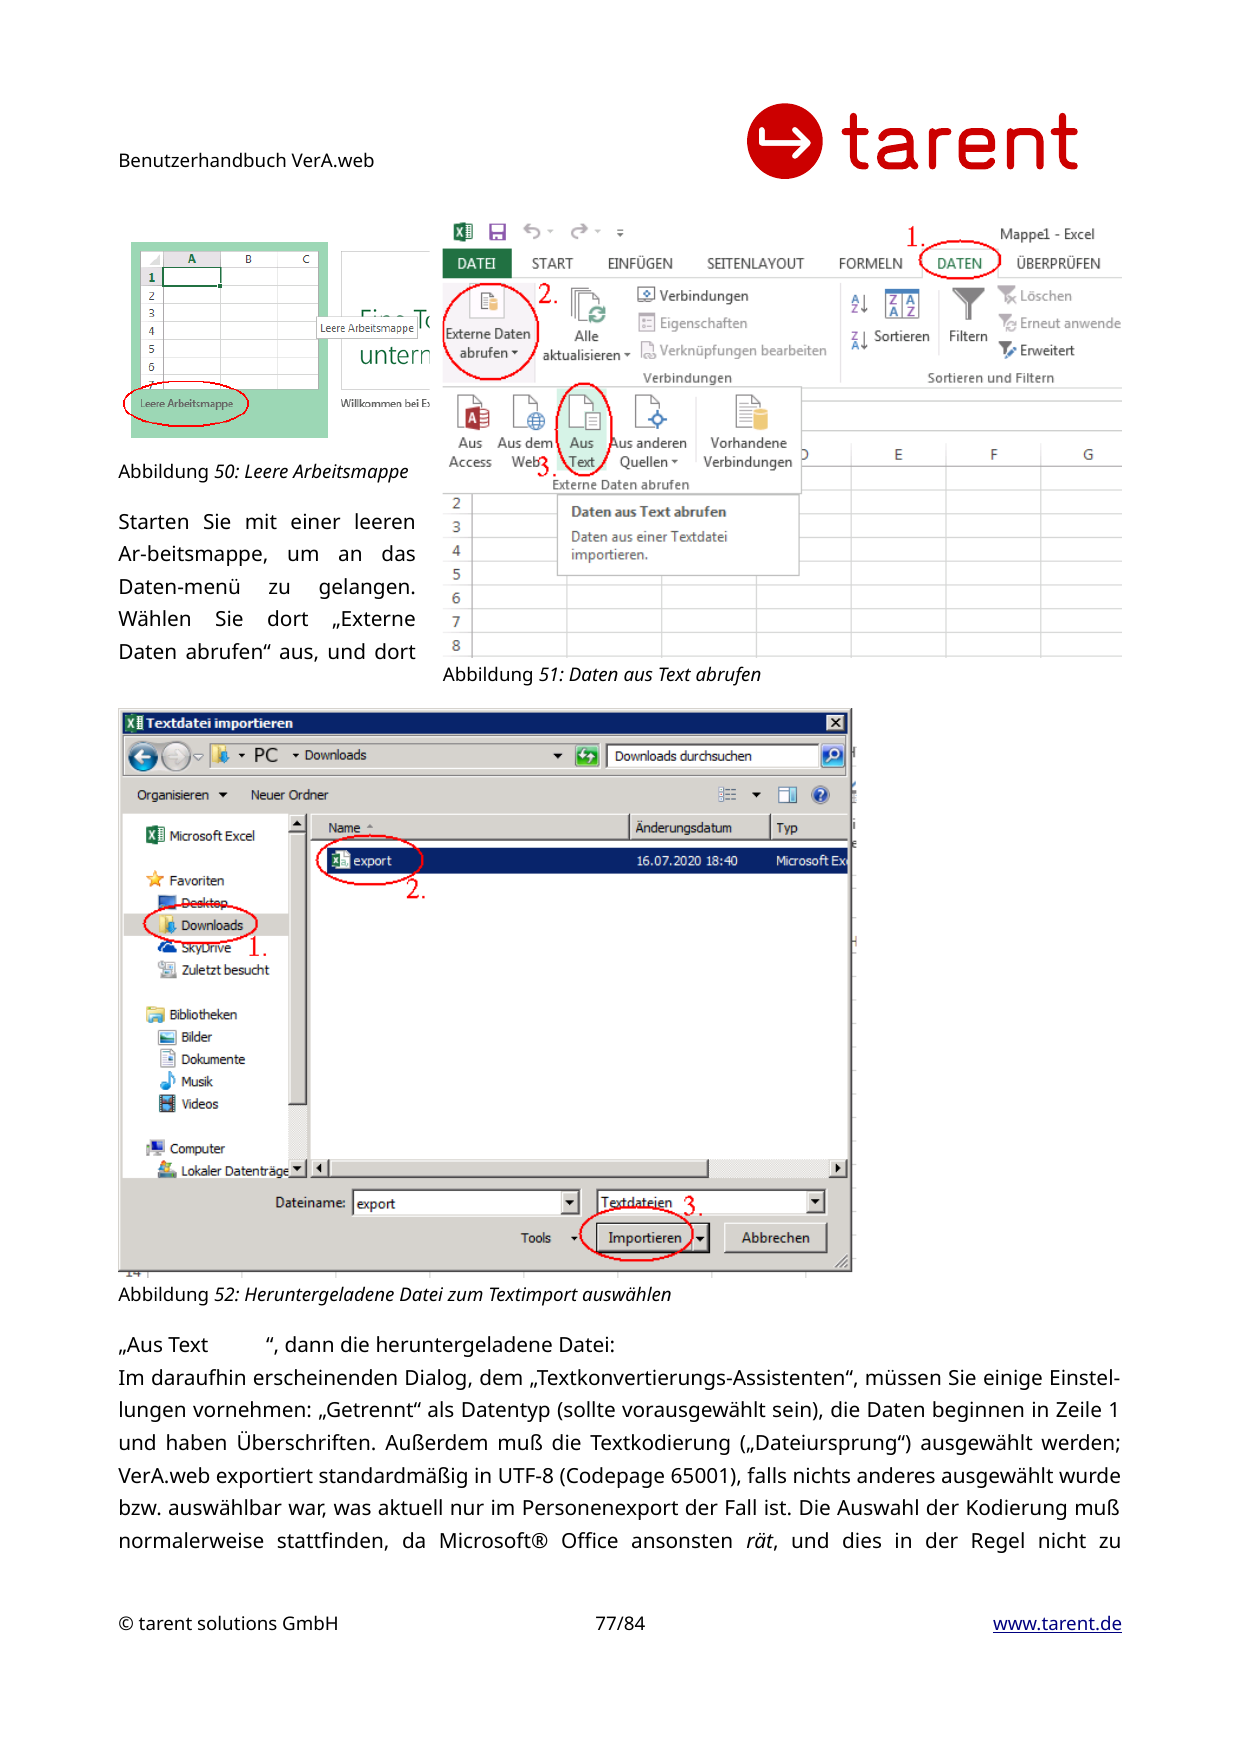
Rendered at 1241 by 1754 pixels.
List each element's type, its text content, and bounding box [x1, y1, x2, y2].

picture [442, 219, 1122, 658]
text Im daraufhin erscheinenden Dialog, dem „Textkonvertierungs-Assistenten“, müssen Sie einige Einstel-lungen vornehmen: „Getrennt“ als Datentyp (sollte vorausgewählt sein), die Daten beginnen in Zeile 1 und haben Überschriften. Außerdem muß die Textkodierung („Dateiursprung“) ausgewählt werden; VerA.web exportiert standardmäßig in UTF-8 (Codepage 65001), falls nichts anderes ausgewählt wurde bzw. auswählbar war, was aktuell nur im Personenexport der Fall ist. Die Auswahl der Kodierung muß normalerweise stattfinden, da Microsoft® Office ansonsten rät, und dies in der Regel nicht zu [118, 1363, 1122, 1554]
picture [118, 708, 857, 1278]
text Abbildung 52: Heruntergeladene Datei zum Textimport auswählen [118, 1278, 856, 1307]
text Starten Sie mit einer leeren Ar-beitsmappe, um an das Daten-menü zu gelangen. Wählen Sie dort „Externe Daten abrufen“ aus, und dort „Aus Text “, dann die heruntergeladene Datei: [118, 507, 1122, 1359]
text Abbildung 51: Daten aus Text abrufen [443, 658, 1122, 687]
text Abbildung 50: Leere Arbeitsmappe [118, 455, 429, 484]
picture [118, 219, 430, 455]
